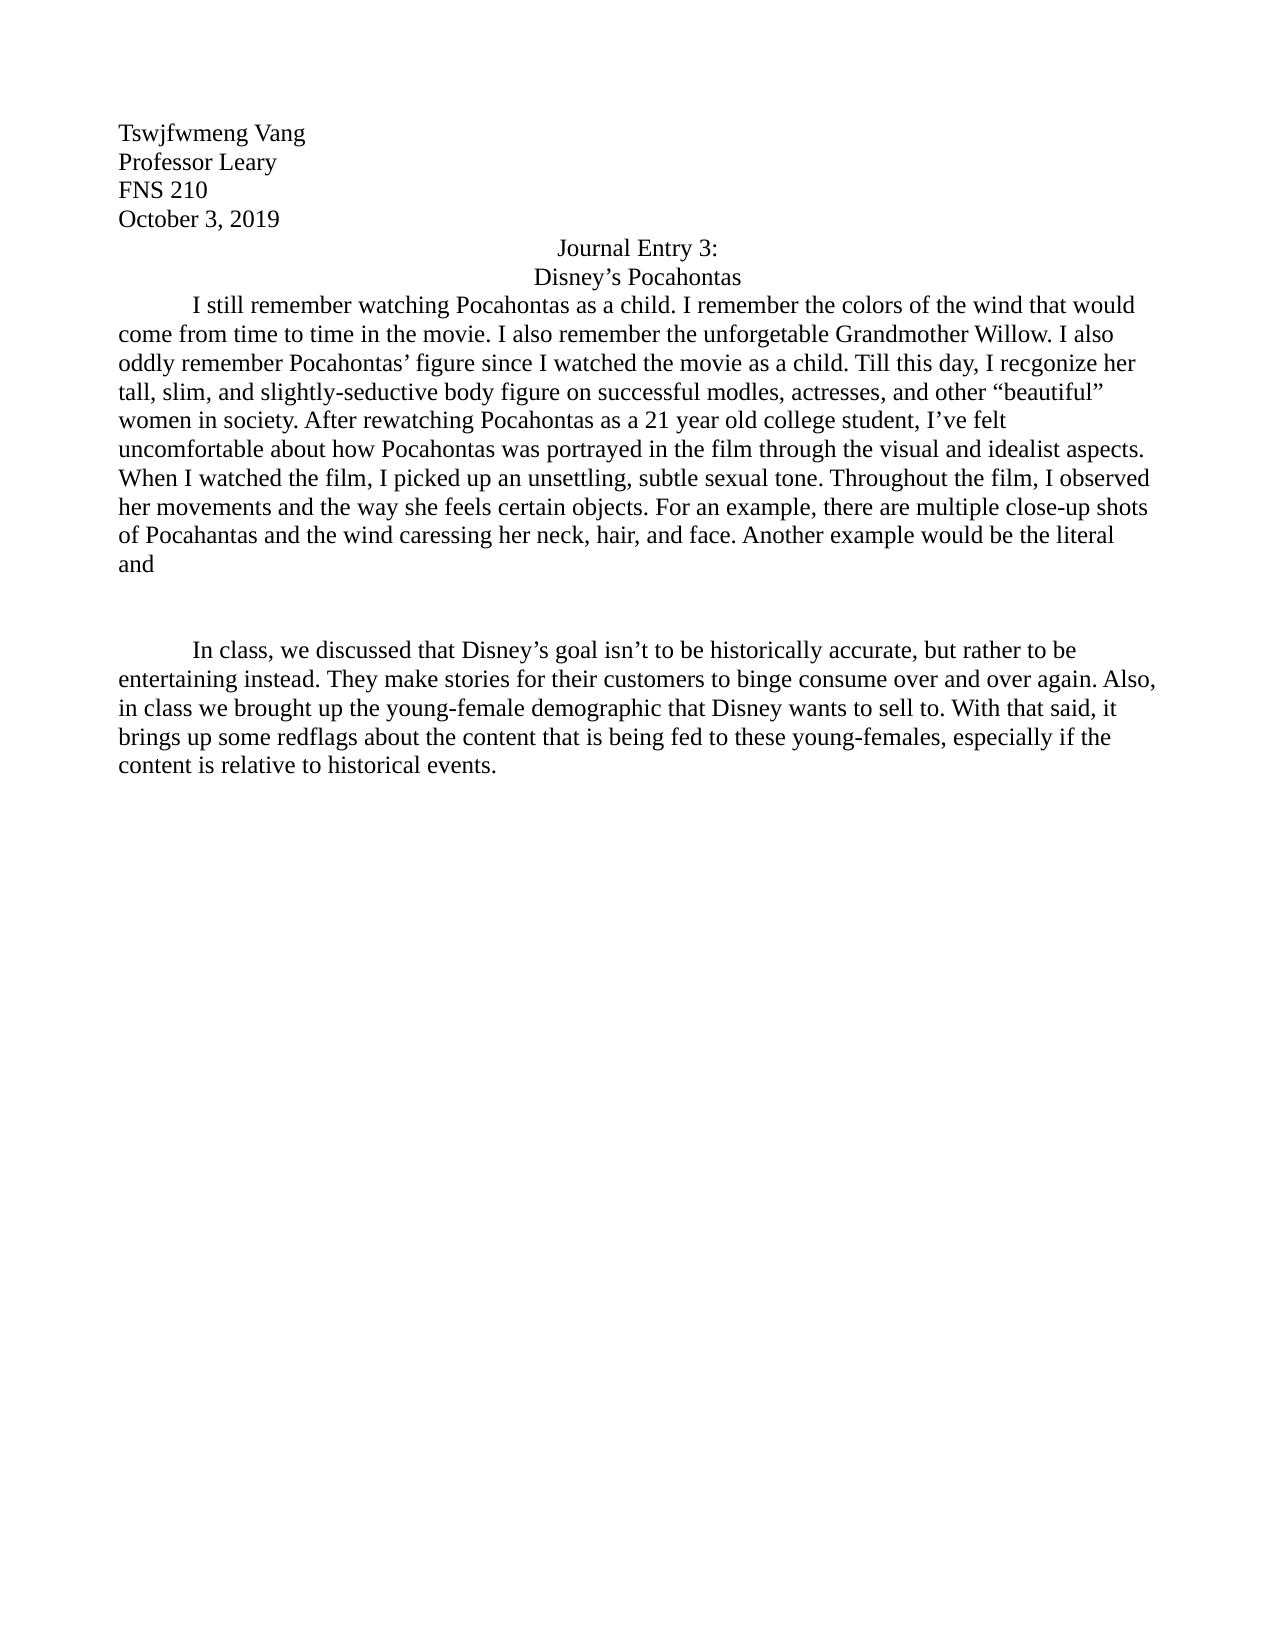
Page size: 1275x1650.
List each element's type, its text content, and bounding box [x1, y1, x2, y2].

text Professor Leary [118, 147, 1157, 176]
text October 3, 2019 [118, 204, 1157, 233]
text I still remember watching Pocahontas as a child. I remember the colors of the wind that would come from time to time in the movie. I also remember the unforgetable Grandmother Willow. I also oddly remember Pocahontas’ figure since I watched the movie as a child. Till this day, I recgonize her tall, slim, and slightly-seductive body figure on successful modles, actresses, and other “beautiful” women in society. After rewatching Pocahontas as a 21 year old college student, I’ve felt uncomfortable about how Pocahontas was portrayed in the film through the visual and idealist aspects. When I watched the film, I picked up an unsettling, subtle sexual tone. Throughout the film, I observed her movements and the way she feels certain objects. For an example, there are multiple close-up shots of Pocahantas and the wind caressing her neck, hair, and face. Another example would be the literal and [118, 291, 1157, 578]
text FNS 210 [118, 176, 1157, 204]
text Tswjfwmeng Vang [118, 118, 1157, 147]
text In class, we discussed that Disney’s goal isn’t to be historically accurate, but rather to be entertaining instead. They make stories for their customers to binge consume over and over again. Also, in class we brought up the young-female demographic that Disney wants to sell to. With that said, it brings up some redflags about the content that is being fed to these young-females, especially if the content is relative to historical events. [118, 636, 1157, 779]
text Disney’s Pocahontas [118, 262, 1157, 291]
text Journal Entry 3: [118, 233, 1157, 262]
